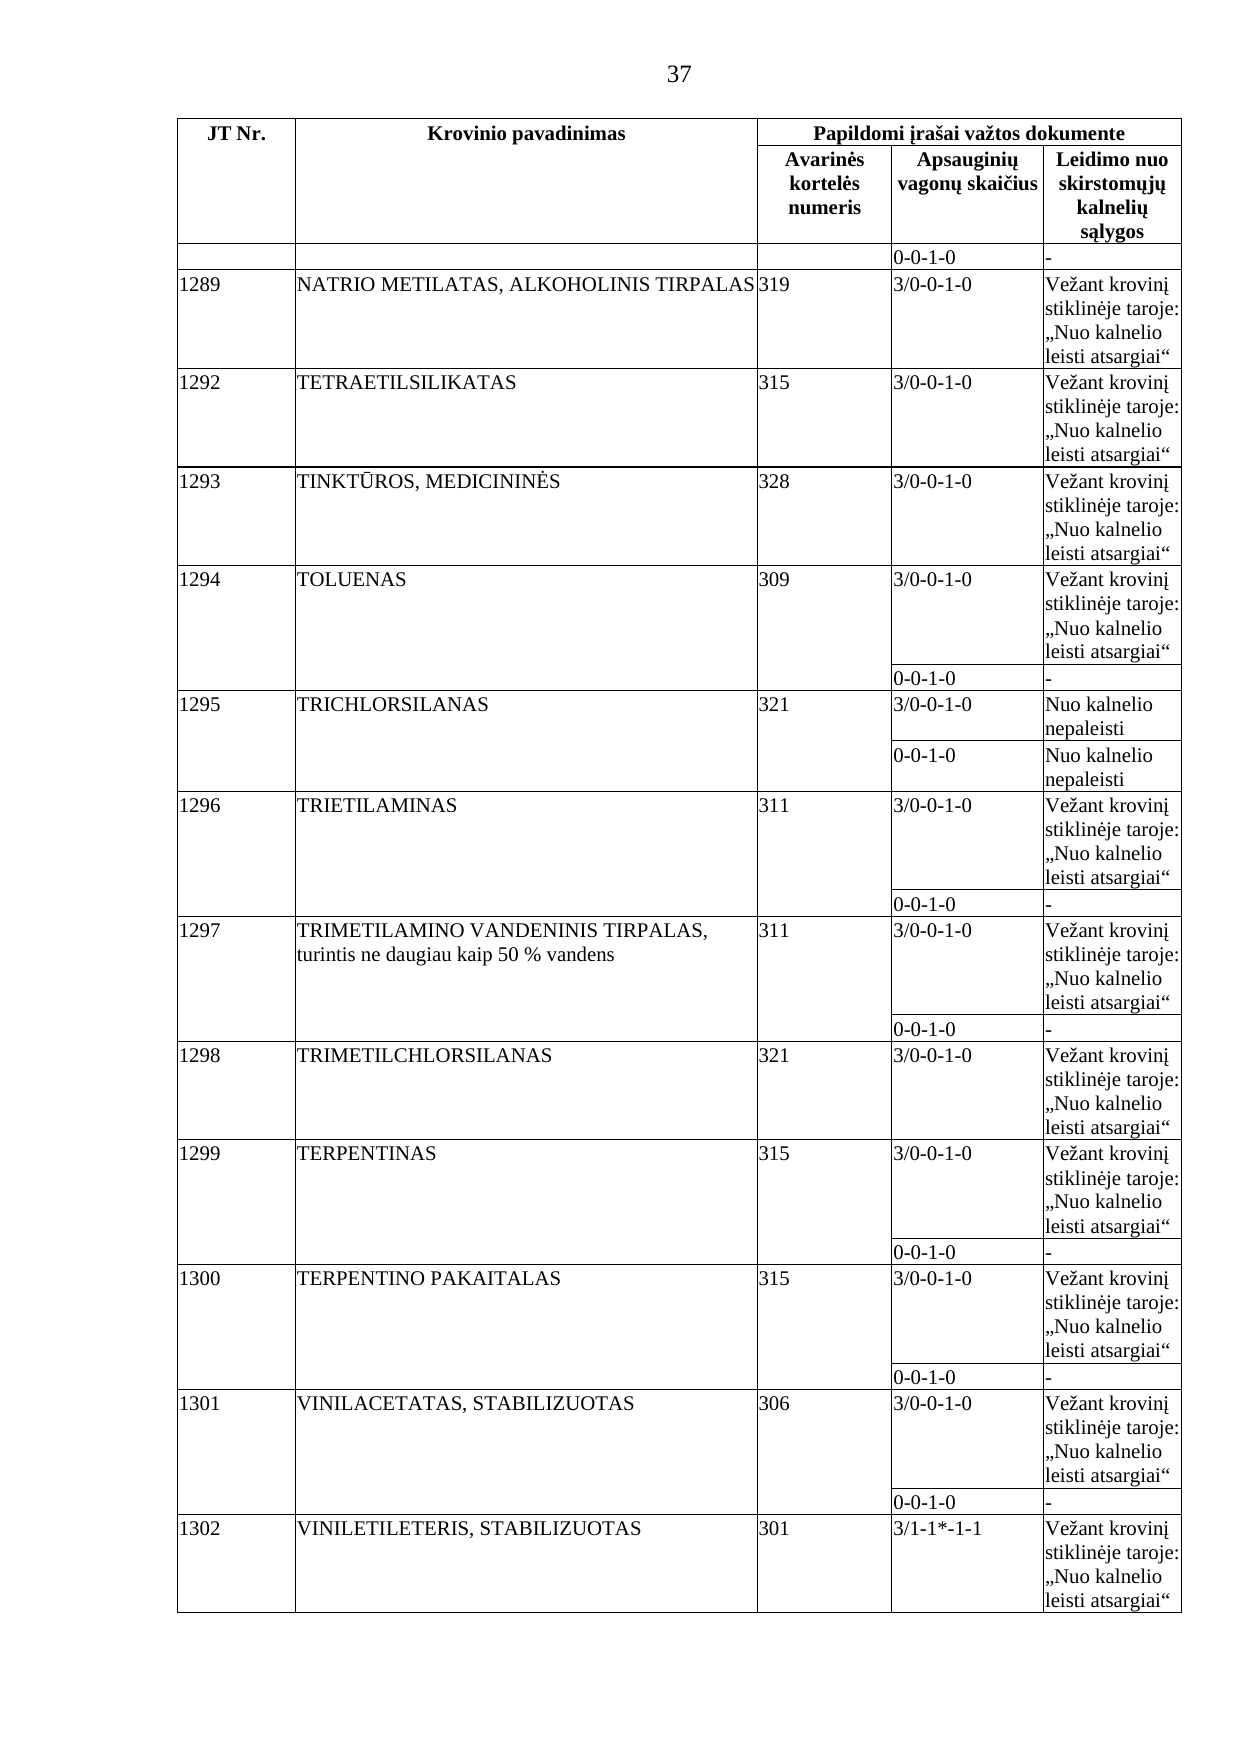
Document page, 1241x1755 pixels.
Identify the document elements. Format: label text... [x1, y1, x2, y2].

table_cell 3/0-0-1-0 [892, 691, 1043, 740]
table_cell Vežant krovinį stiklinėje taroje: „Nuo kalnelio leisti atsargiai“ [1044, 369, 1181, 466]
table_cell 1293 [178, 468, 295, 565]
table_cell 315 [758, 1265, 891, 1389]
table_cell 0-0-1-0 [892, 244, 1043, 269]
table_cell 0-0-1-0 [892, 890, 1043, 916]
table_cell VINILACETATAS, STABILIZUOTAS [296, 1390, 757, 1514]
table_cell 321 [758, 691, 891, 791]
table_cell 1298 [178, 1042, 295, 1139]
table_cell Vežant krovinį stiklinėje taroje: „Nuo kalnelio leisti atsargiai“ [1044, 1390, 1181, 1487]
table_cell TRIMETILCHLORSILANAS [296, 1042, 757, 1139]
table_cell 1294 [178, 566, 295, 690]
table_cell 0-0-1-0 [892, 665, 1043, 690]
table_cell 3/0-0-1-0 [892, 270, 1043, 368]
table_cell 301 [758, 1515, 891, 1612]
table_cell 0-0-1-0 [892, 1239, 1043, 1264]
table_cell Vežant krovinį stiklinėje taroje: „Nuo kalnelio leisti atsargiai“ [1044, 792, 1181, 889]
table_cell - [1044, 1239, 1181, 1264]
table_cell 3/1-1*-1-1 [892, 1515, 1043, 1612]
table_cell 0-0-1-0 [892, 1015, 1043, 1041]
table_cell Vežant krovinį stiklinėje taroje: „Nuo kalnelio leisti atsargiai“ [1044, 1140, 1181, 1238]
table_cell 3/0-0-1-0 [892, 468, 1043, 565]
table_cell 3/0-0-1-0 [892, 1042, 1043, 1139]
table_cell 321 [758, 1042, 891, 1139]
table_cell [296, 244, 757, 269]
table_cell 0-0-1-0 [892, 1364, 1043, 1389]
table_cell - [1044, 244, 1181, 269]
table_cell 1289 [178, 270, 295, 368]
table_cell 3/0-0-1-0 [892, 566, 1043, 663]
table_cell Vežant krovinį stiklinėje taroje: „Nuo kalnelio leisti atsargiai“ [1044, 1265, 1181, 1362]
table_cell TERPENTINAS [296, 1140, 757, 1264]
table_cell Nuo kalnelio nepaleisti [1044, 741, 1181, 791]
table_cell 1299 [178, 1140, 295, 1264]
table_cell 0-0-1-0 [892, 1489, 1043, 1514]
table_cell Vežant krovinį stiklinėje taroje: „Nuo kalnelio leisti atsargiai“ [1044, 917, 1181, 1014]
table_cell 1295 [178, 691, 295, 791]
table_cell Leidimo nuo skirstomųjų kalnelių sąlygos [1044, 146, 1181, 243]
table_cell 3/0-0-1-0 [892, 369, 1043, 466]
table_header JT Nr. [178, 119, 295, 243]
table_cell 3/0-0-1-0 [892, 792, 1043, 889]
table_cell - [1044, 665, 1181, 690]
table_cell TINKTŪROS, MEDICININĖS [296, 468, 757, 565]
table_cell 3/0-0-1-0 [892, 917, 1043, 1014]
table_cell 1297 [178, 917, 295, 1041]
table_cell 1300 [178, 1265, 295, 1389]
table_cell TOLUENAS [296, 566, 757, 690]
table_cell 3/0-0-1-0 [892, 1390, 1043, 1487]
table_cell 309 [758, 566, 891, 690]
table_cell NATRIO METILATAS, ALKOHOLINIS TIRPALAS [296, 270, 757, 368]
table_cell 0-0-1-0 [892, 741, 1043, 791]
table_cell [178, 244, 295, 269]
table_cell 311 [758, 792, 891, 916]
table_cell Vežant krovinį stiklinėje taroje: „Nuo kalnelio leisti atsargiai“ [1044, 566, 1181, 663]
table_cell TETRAETILSILIKATAS [296, 369, 757, 466]
table_cell - [1044, 1489, 1181, 1514]
table_cell [758, 244, 891, 269]
table_cell Vežant krovinį stiklinėje taroje: „Nuo kalnelio leisti atsargiai“ [1044, 1042, 1181, 1139]
table_cell TERPENTINO PAKAITALAS [296, 1265, 757, 1389]
table_cell - [1044, 1015, 1181, 1041]
table_cell TRIETILAMINAS [296, 792, 757, 916]
table_cell 3/0-0-1-0 [892, 1265, 1043, 1362]
table_cell 311 [758, 917, 891, 1041]
table_cell - [1044, 890, 1181, 916]
table_cell 306 [758, 1390, 891, 1514]
table_cell 1301 [178, 1390, 295, 1514]
table_cell Nuo kalnelio nepaleisti [1044, 691, 1181, 740]
table_cell 315 [758, 1140, 891, 1264]
table_cell - [1044, 1364, 1181, 1389]
table_cell TRIMETILAMINO VANDENINIS TIRPALAS, turintis ne daugiau kaip 50 % vandens [296, 917, 757, 1041]
table_cell Vežant krovinį stiklinėje taroje: „Nuo kalnelio leisti atsargiai“ [1044, 270, 1181, 368]
table_cell Vežant krovinį stiklinėje taroje: „Nuo kalnelio leisti atsargiai“ [1044, 468, 1181, 565]
table_cell 1302 [178, 1515, 295, 1612]
table_cell 1296 [178, 792, 295, 916]
table_cell Apsauginių vagonų skaičius [892, 146, 1043, 243]
table_cell 3/0-0-1-0 [892, 1140, 1043, 1238]
table_cell 315 [758, 369, 891, 466]
table_cell 328 [758, 468, 891, 565]
table_cell TRICHLORSILANAS [296, 691, 757, 791]
table_cell 319 [758, 270, 891, 368]
table_header Papildomi įrašai važtos dokumente [758, 119, 1181, 144]
table_cell 1292 [178, 369, 295, 466]
table_cell Avarinės kortelės numeris [758, 146, 891, 243]
table_cell VINILETILETERIS, STABILIZUOTAS [296, 1515, 757, 1612]
table_cell Vežant krovinį stiklinėje taroje: „Nuo kalnelio leisti atsargiai“ [1044, 1515, 1181, 1612]
table_header Krovinio pavadinimas [296, 119, 757, 243]
